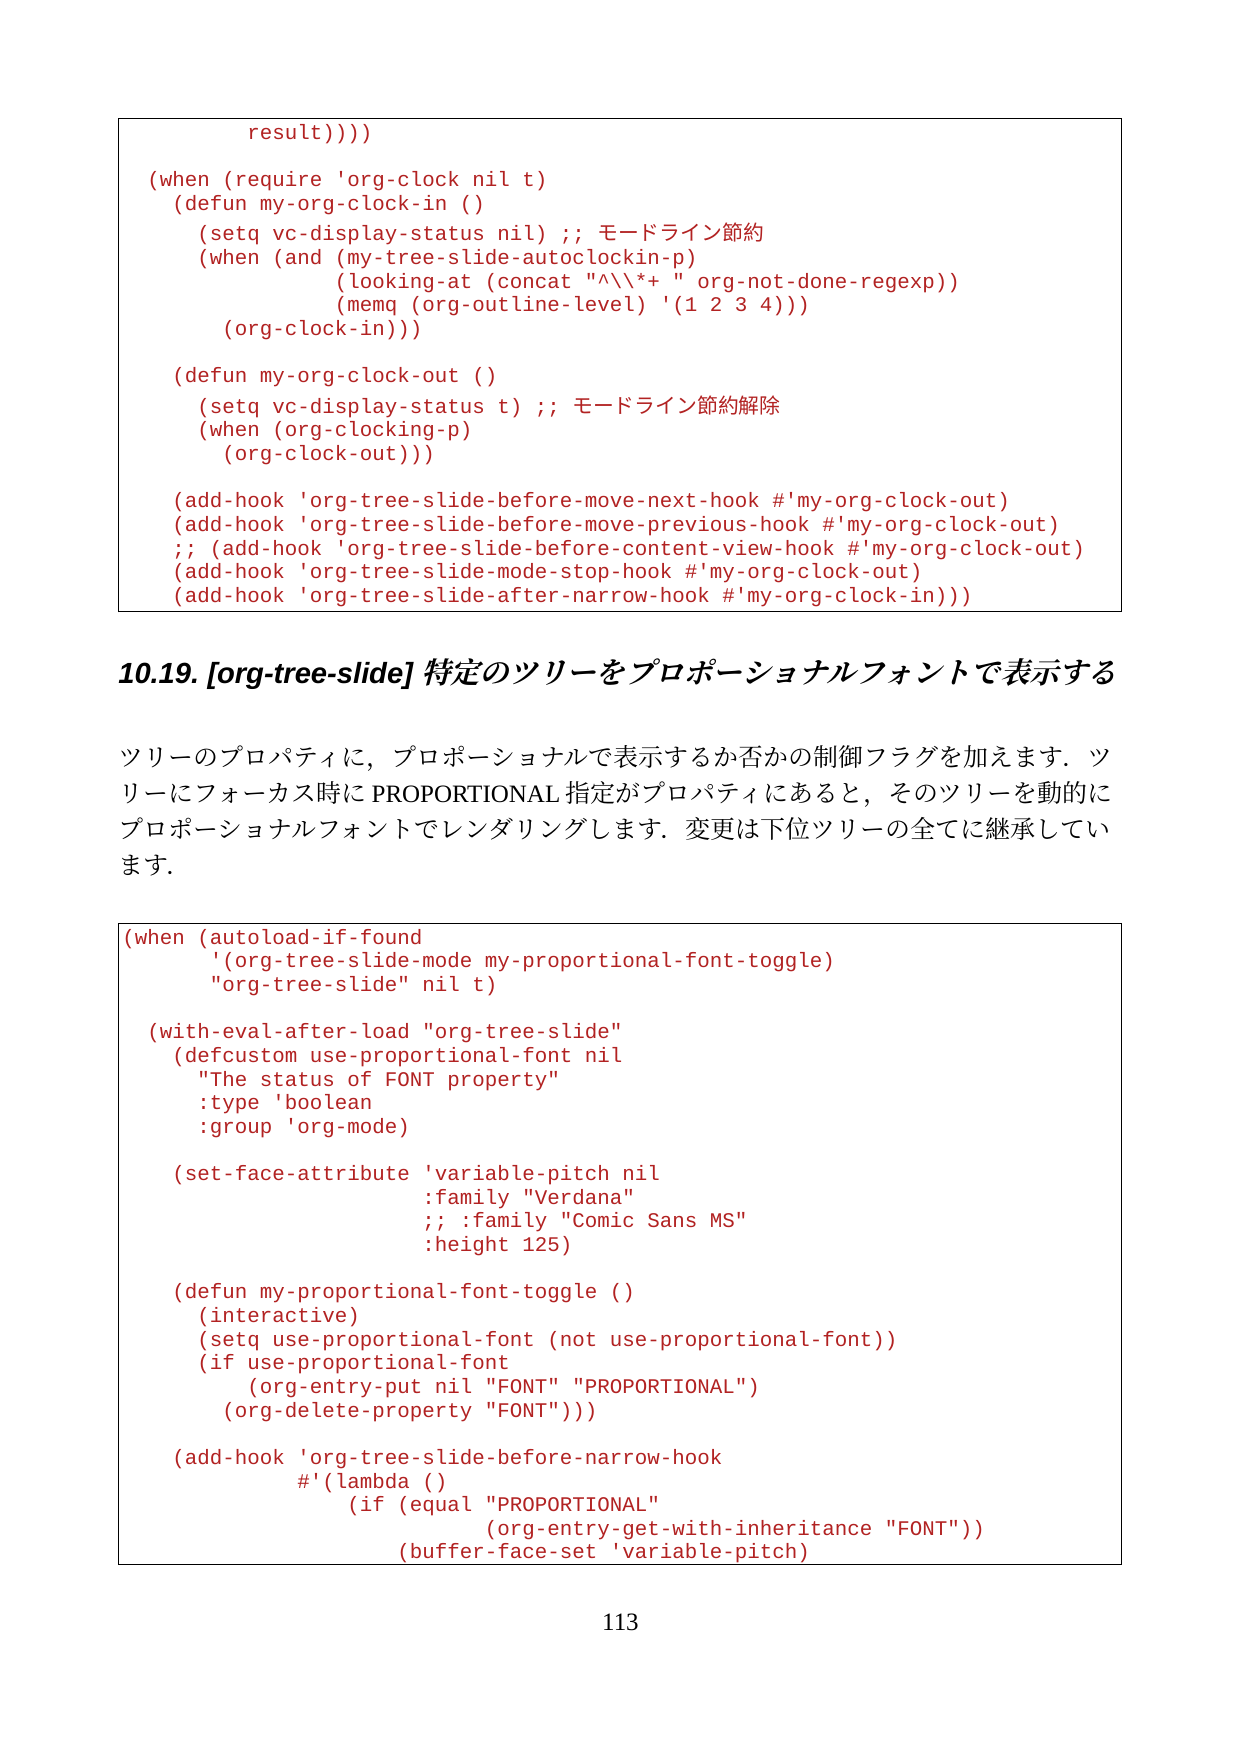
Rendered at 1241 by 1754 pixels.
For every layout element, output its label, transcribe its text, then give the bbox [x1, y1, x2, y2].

text (if (equal "PROPORTIONAL" [119, 1490, 1121, 1514]
text (defcustom use-proportional-font nil [119, 1041, 1121, 1065]
text (org-clock-in))) [119, 314, 1121, 338]
text (when (autoload-if-found [119, 924, 1121, 946]
text (buffer-face-set 'variable-pitch) [119, 1538, 1121, 1564]
text (setq vc-display-status nil) ;; モードライン節約 [119, 213, 1121, 243]
text (when (require 'org-clock nil t) [119, 165, 1121, 189]
text (add-hook 'org-tree-slide-before-narrow-hook [119, 1443, 1121, 1467]
text (setq vc-display-status t) ;; モードライン節約解除 [119, 385, 1121, 415]
text ツリーのプロパティに，プロポーショナルで表示するか否かの制御フラグを加えます．ツリーにフォーカス時にPROPORTIONAL指定がプロパティにあると，そのツリーを動的にプロポーショナルフォントでレンダリングします．変更は下位ツリーの全てに継承しています． [118, 738, 1122, 910]
text (with-eval-after-load "org-tree-slide" [119, 1017, 1121, 1041]
text (defun my-org-clock-in () [119, 189, 1121, 213]
text ;; :family "Comic Sans MS" [119, 1207, 1121, 1230]
text (add-hook 'org-tree-slide-mode-stop-hook #'my-org-clock-out) [119, 557, 1121, 581]
text (add-hook 'org-tree-slide-before-move-previous-hook #'my-org-clock-out) [119, 510, 1121, 534]
text (org-delete-property "FONT"))) [119, 1396, 1121, 1419]
text (interactive) [119, 1301, 1121, 1325]
text (org-entry-get-with-inheritance "FONT")) [119, 1514, 1121, 1538]
text (org-entry-put nil "FONT" "PROPORTIONAL") [119, 1372, 1121, 1396]
text "The status of FONT property" [119, 1065, 1121, 1088]
text (if use-proportional-font [119, 1348, 1121, 1372]
text (org-clock-out))) [119, 439, 1121, 463]
text result)))) [119, 119, 1121, 142]
text (when (org-clocking-p) [119, 415, 1121, 439]
text ;; (add-hook 'org-tree-slide-before-content-view-hook #'my-org-clock-out) [119, 534, 1121, 557]
text :group 'org-mode) [119, 1112, 1121, 1136]
text :family "Verdana" [119, 1183, 1121, 1207]
text (defun my-proportional-font-toggle () [119, 1277, 1121, 1301]
text (add-hook 'org-tree-slide-after-narrow-hook #'my-org-clock-in))) [119, 581, 1121, 611]
text :height 125) [119, 1230, 1121, 1254]
text (defun my-org-clock-out () [119, 361, 1121, 385]
text (looking-at (concat "^\\*+ " org-not-done-regexp)) [119, 267, 1121, 290]
text (set-face-attribute 'variable-pitch nil [119, 1159, 1121, 1183]
text (setq use-proportional-font (not use-proportional-font)) [119, 1325, 1121, 1348]
text :type 'boolean [119, 1088, 1121, 1112]
text (add-hook 'org-tree-slide-before-move-next-hook #'my-org-clock-out) [119, 486, 1121, 510]
text "org-tree-slide" nil t) [119, 970, 1121, 994]
text #'(lambda () [119, 1467, 1121, 1490]
text '(org-tree-slide-mode my-proportional-font-toggle) [119, 946, 1121, 970]
text (memq (org-outline-level) '(1 2 3 4))) [119, 290, 1121, 314]
text (when (and (my-tree-slide-autoclockin-p) [119, 243, 1121, 267]
subtitle [org-tree-slide] 特定のツリーをプロポーショナルフォントで表示する [118, 650, 1122, 725]
